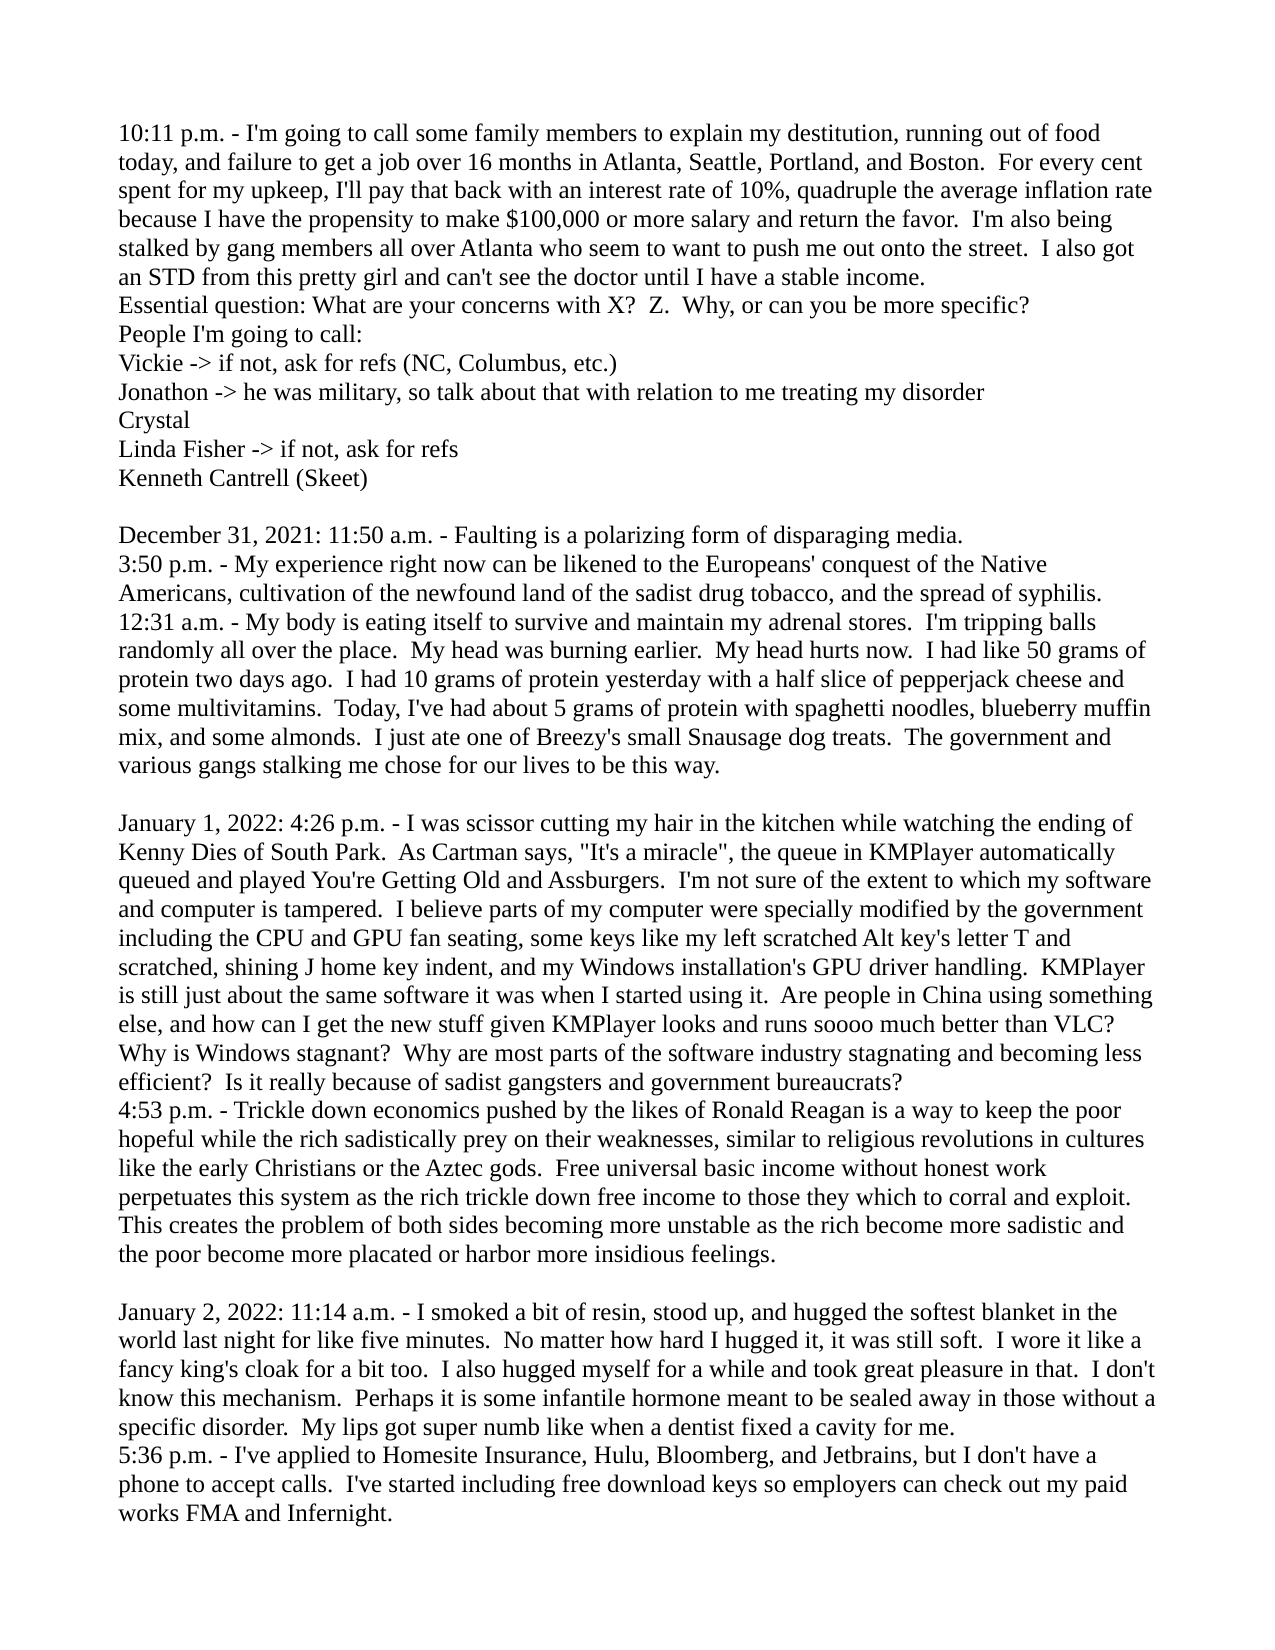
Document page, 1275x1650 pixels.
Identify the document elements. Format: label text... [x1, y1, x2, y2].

text 4:53 p.m. - Trickle down economics pushed by the likes of Ronald Reagan is a way to keep the poor hopeful while the rich sadistically prey on their weaknesses, similar to religious revolutions in cultures like the early Christians or the Aztec gods. Free universal basic income without honest work perpetuates this system as the rich trickle down free income to those they which to corral and exploit. This creates the problem of both sides becoming more unstable as the rich become more sadistic and the poor become more placated or harbor more insidious feelings. [118, 1096, 1157, 1268]
text 10:11 p.m. - I'm going to call some family members to explain my destitution, running out of food today, and failure to get a job over 16 months in Atlanta, Seattle, Portland, and Boston. For every cent spent for my upkeep, I'll pay that back with an interest rate of 10%, quadruple the average inflation rate because I have the propensity to make $100,000 or more salary and return the favor. I'm also being stalked by gang members all over Atlanta who seem to want to push me out onto the street. I also got an STD from this pretty girl and can't see the doctor until I have a stable income. [118, 118, 1157, 291]
text January 2, 2022: 11:14 a.m. - I smoked a bit of resin, stood up, and hugged the softest blanket in the world last night for like five minutes. No matter how hard I hugged it, it was still soft. I wore it like a fancy king's cloak for a bit too. I also hugged myself for a while and took great pleasure in that. I don't know this mechanism. Perhaps it is some infantile hormone meant to be sealed away in those without a specific disorder. My lips got super numb like when a dentist fixed a cavity for me. [118, 1297, 1157, 1441]
text Vickie -> if not, ask for refs (NC, Columbus, etc.) [118, 348, 1157, 377]
text Kenneth Cantrell (Skeet) [118, 463, 1157, 492]
text People I'm going to call: [118, 319, 1157, 348]
text 5:36 p.m. - I've applied to Homesite Insurance, Hulu, Bloomberg, and Jetbrains, but I don't have a phone to accept calls. I've started including free download keys so employers can check out my paid works FMA and Infernight. [118, 1441, 1157, 1527]
text January 1, 2022: 4:26 p.m. - I was scissor cutting my hair in the kitchen while watching the ending of Kenny Dies of South Park. As Cartman says, "It's a miracle", the queue in KMPlayer automatically queued and played You're Getting Old and Assburgers. I'm not sure of the extent to which my software and computer is tampered. I believe parts of my computer were specially modified by the government including the CPU and GPU fan seating, some keys like my left scratched Alt key's letter T and scratched, shining J home key indent, and my Windows installation's GPU driver handling. KMPlayer is still just about the same software it was when I started using it. Are people in China using something else, and how can I get the new stuff given KMPlayer looks and runs soooo much better than VLC? Why is Windows stagnant? Why are most parts of the software industry stagnating and becoming less efficient? Is it really because of sadist gangsters and government bureaucrats? [118, 808, 1157, 1096]
text Crystal [118, 406, 1157, 434]
text Essential question: What are your concerns with X? Z. Why, or can you be more specific? [118, 291, 1157, 319]
text 3:50 p.m. - My experience right now can be likened to the Europeans' conquest of the Native Americans, cultivation of the newfound land of the sadist drug tobacco, and the spread of syphilis. [118, 549, 1157, 607]
text Jonathon -> he was military, so talk about that with relation to me treating my disorder [118, 377, 1157, 406]
text 12:31 a.m. - My body is eating itself to survive and maintain my adrenal stores. I'm tripping balls randomly all over the place. My head was burning earlier. My head hurts now. I had like 50 grams of protein two days ago. I had 10 grams of protein yesterday with a half slice of pepperjack cheese and some multivitamins. Today, I've had about 5 grams of protein with spaghetti noodles, blueberry muffin mix, and some almonds. I just ate one of Breezy's small Snausage dog treats. The government and various gangs stalking me chose for our lives to be this way. [118, 607, 1157, 779]
text Linda Fisher -> if not, ask for refs [118, 434, 1157, 463]
text December 31, 2021: 11:50 a.m. - Faulting is a polarizing form of disparaging media. [118, 521, 1157, 549]
